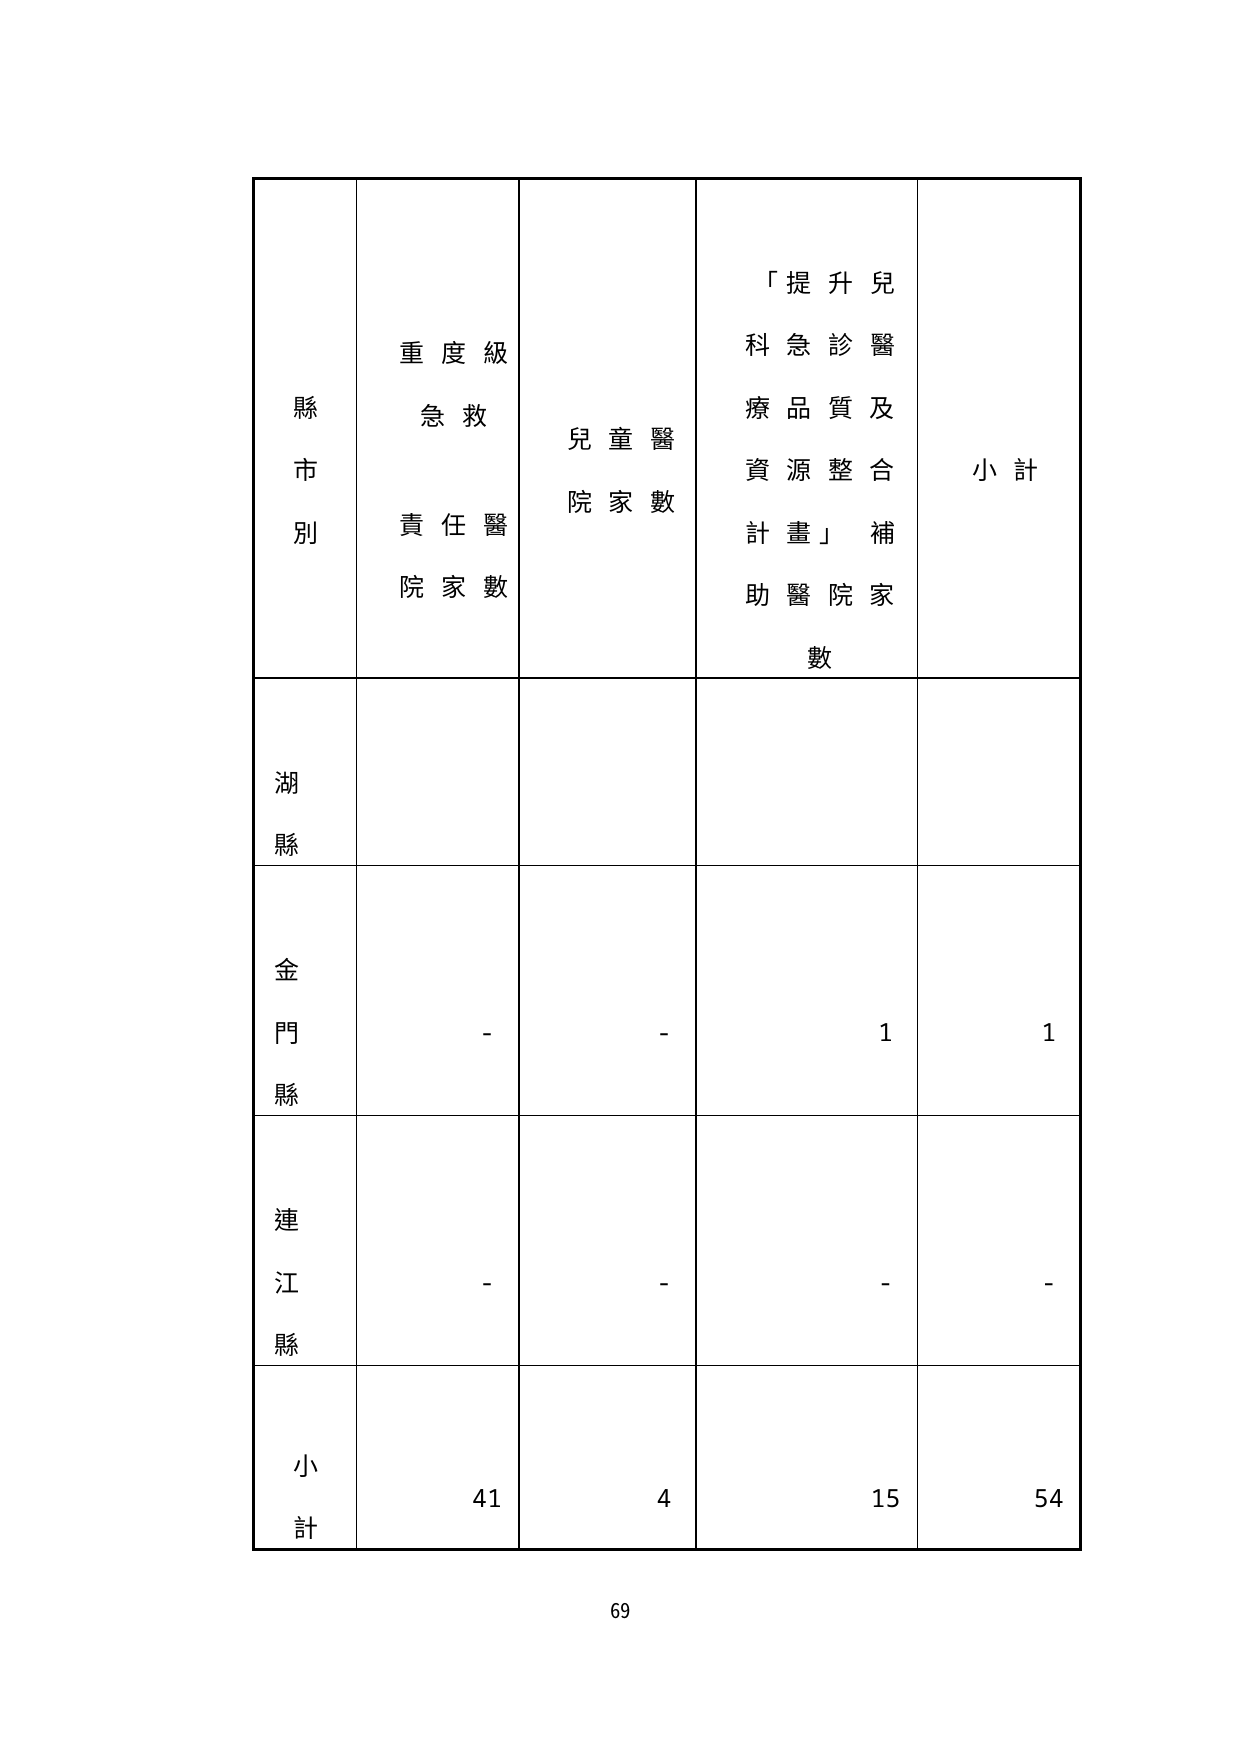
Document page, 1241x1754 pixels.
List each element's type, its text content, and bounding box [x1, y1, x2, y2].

table_cell 金門縣 [255, 866, 356, 1115]
table_cell - [520, 866, 695, 1115]
table_cell 小計 [255, 1366, 356, 1548]
table_cell 41 [357, 1366, 518, 1548]
table_header 兒童醫院家數 [520, 180, 695, 677]
table_cell - [357, 679, 518, 865]
table_cell 4 [520, 1366, 695, 1548]
table_cell - [357, 866, 518, 1115]
table_cell 1 [918, 866, 1079, 1115]
table_cell [918, 679, 1079, 865]
table_header 重度級急救 責任醫院家數 [357, 180, 518, 677]
table_cell 15 [697, 1366, 917, 1548]
table_cell 湖縣 [255, 679, 356, 865]
table_header 縣市別 [255, 180, 356, 677]
table_cell - [697, 1116, 917, 1365]
table_header 「提升兒科急診醫療品質及資源整合計畫」補助醫院家數 [697, 180, 917, 677]
table_cell - [918, 1116, 1079, 1365]
table_cell - [520, 679, 695, 865]
table_cell - [520, 1116, 695, 1365]
table_cell 54 [918, 1366, 1079, 1548]
table_cell 連江縣 [255, 1116, 356, 1365]
table_cell [697, 679, 917, 865]
table_header 小計 [918, 180, 1079, 677]
table_cell - [357, 1116, 518, 1365]
table_cell 1 [697, 866, 917, 1115]
